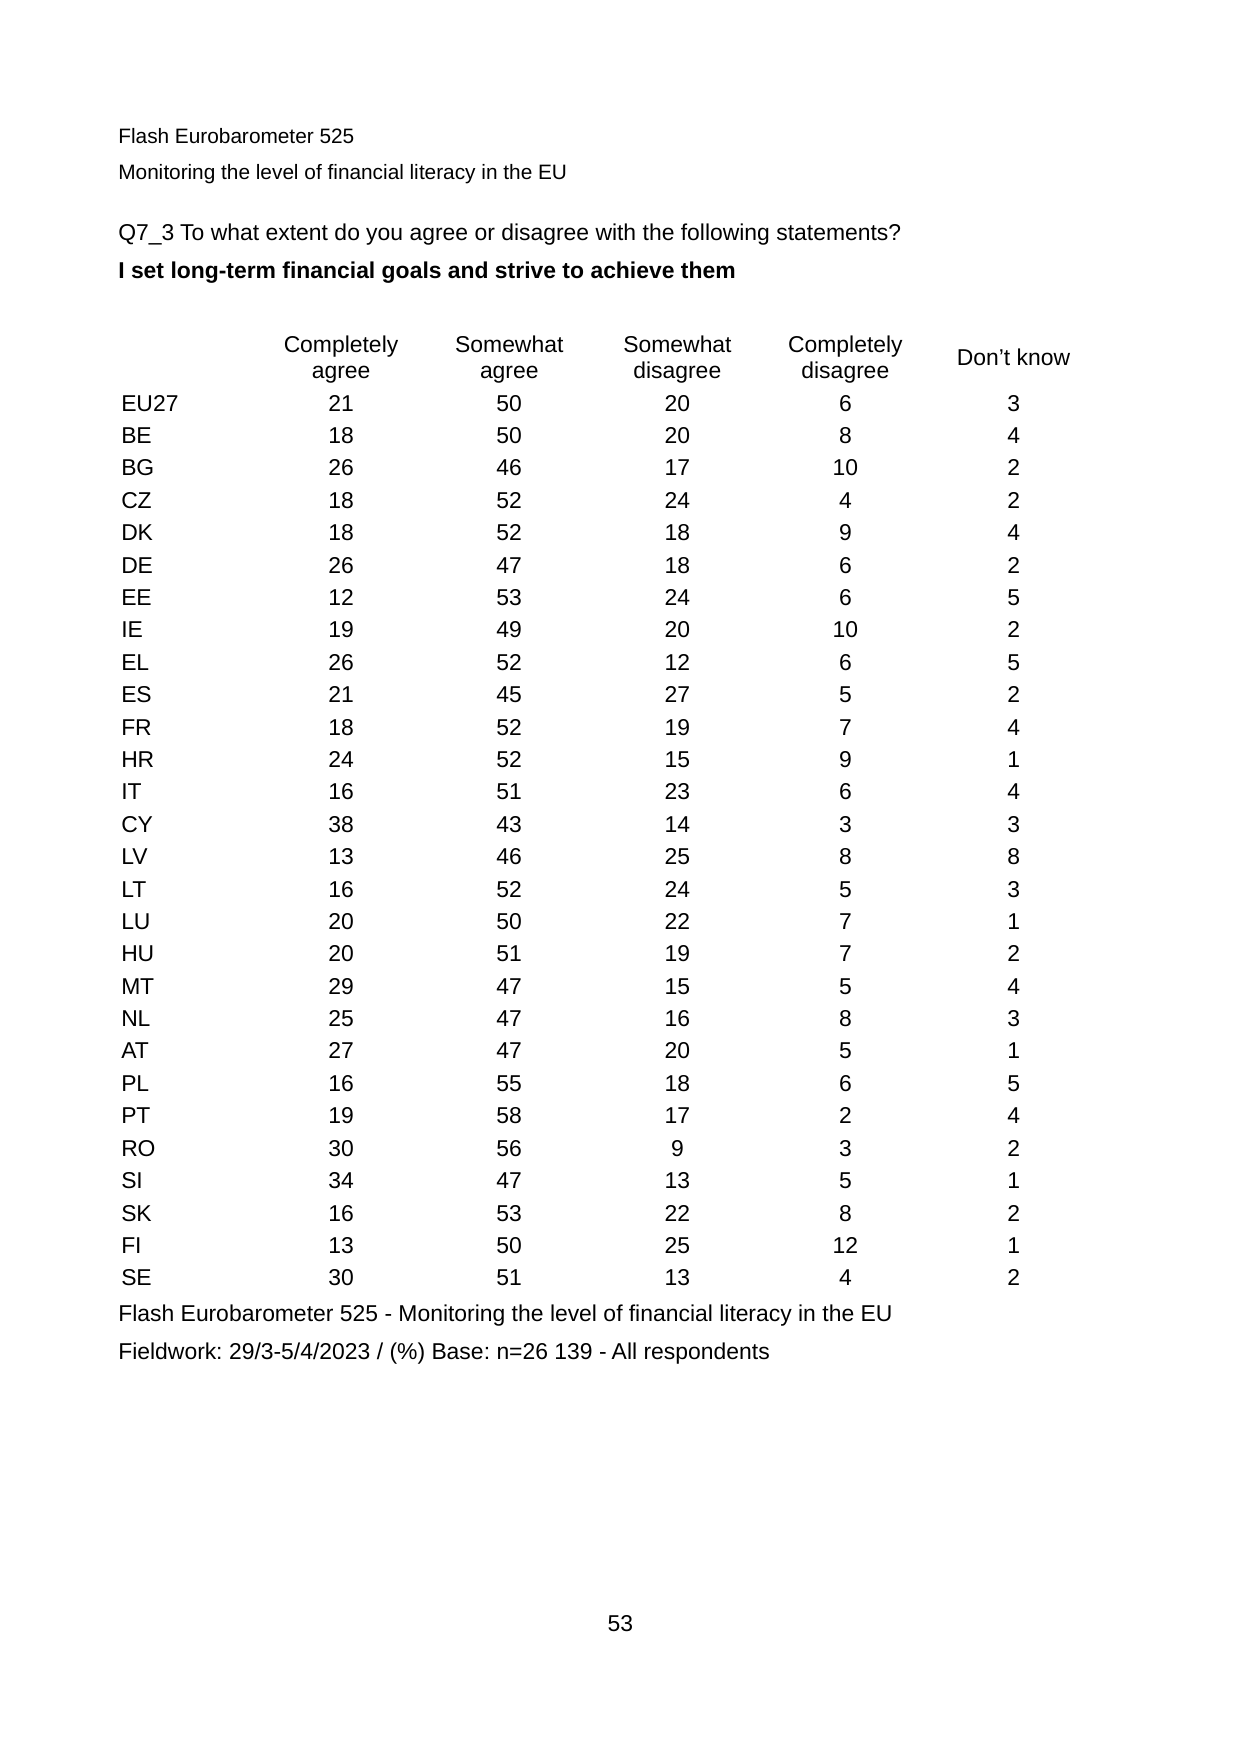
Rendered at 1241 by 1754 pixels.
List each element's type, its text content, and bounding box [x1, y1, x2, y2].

text Fieldwork: 29/3-5/4/2023 / (%) Base: n=26 139 - All respondents [118, 1338, 1122, 1364]
table_cell 45 [425, 678, 593, 711]
table_cell 3 [761, 1132, 929, 1164]
table_cell 21 [257, 387, 425, 419]
table_cell IE [118, 613, 257, 646]
table_cell 53 [425, 581, 593, 613]
table_cell SK [118, 1196, 257, 1229]
table_cell 5 [761, 1035, 929, 1067]
table_cell 2 [929, 1261, 1097, 1294]
table_cell 12 [593, 646, 761, 678]
table_cell CY [118, 808, 257, 840]
table_cell 25 [257, 1002, 425, 1034]
table_cell 47 [425, 970, 593, 1002]
table_cell 38 [257, 808, 425, 840]
table_cell LV [118, 840, 257, 872]
table_cell 13 [593, 1164, 761, 1196]
table_cell 10 [761, 451, 929, 484]
table_cell 2 [929, 484, 1097, 516]
table_cell 5 [929, 646, 1097, 678]
table_cell 18 [593, 549, 761, 581]
table_cell 46 [425, 451, 593, 484]
table_cell 8 [929, 840, 1097, 872]
table_cell HR [118, 743, 257, 775]
table_cell 1 [929, 1164, 1097, 1196]
table_cell RO [118, 1132, 257, 1164]
table_cell 3 [929, 387, 1097, 419]
table_cell 2 [929, 937, 1097, 970]
table_cell 3 [929, 873, 1097, 905]
table_cell 47 [425, 1164, 593, 1196]
table_cell 24 [257, 743, 425, 775]
table_cell 52 [425, 484, 593, 516]
table_cell 47 [425, 1035, 593, 1067]
table_cell 50 [425, 1229, 593, 1261]
table_cell 53 [425, 1196, 593, 1229]
table_cell 47 [425, 1002, 593, 1034]
table_cell 4 [929, 1099, 1097, 1132]
table_cell 23 [593, 775, 761, 808]
table_cell 13 [593, 1261, 761, 1294]
table_cell SE [118, 1261, 257, 1294]
table_cell 30 [257, 1132, 425, 1164]
table_cell BG [118, 451, 257, 484]
table_cell EL [118, 646, 257, 678]
table_cell 17 [593, 451, 761, 484]
table_cell 6 [761, 1067, 929, 1099]
table_cell 20 [593, 613, 761, 646]
table_cell NL [118, 1002, 257, 1034]
table_cell 5 [761, 873, 929, 905]
table_cell 8 [761, 1002, 929, 1034]
table_cell 2 [929, 678, 1097, 711]
table_cell 19 [257, 613, 425, 646]
table_cell 6 [761, 646, 929, 678]
table_cell 50 [425, 387, 593, 419]
table_cell 3 [929, 808, 1097, 840]
table_cell 15 [593, 970, 761, 1002]
table_cell 5 [929, 1067, 1097, 1099]
table_cell FR [118, 711, 257, 743]
table_cell 26 [257, 549, 425, 581]
table_cell 16 [593, 1002, 761, 1034]
table_cell 5 [761, 678, 929, 711]
table_cell 20 [593, 419, 761, 451]
table_cell 1 [929, 1035, 1097, 1067]
table_cell IT [118, 775, 257, 808]
table_header Completely agree [257, 328, 425, 387]
table_cell 43 [425, 808, 593, 840]
table_cell 2 [929, 1132, 1097, 1164]
table_cell AT [118, 1035, 257, 1067]
table_cell ES [118, 678, 257, 711]
table_cell 6 [761, 387, 929, 419]
table_cell CZ [118, 484, 257, 516]
table_cell 10 [761, 613, 929, 646]
table_cell 20 [593, 387, 761, 419]
table_cell 6 [761, 549, 929, 581]
table_cell SI [118, 1164, 257, 1196]
table_cell 20 [257, 937, 425, 970]
table_cell 4 [929, 775, 1097, 808]
table_header [118, 328, 257, 387]
table_cell 56 [425, 1132, 593, 1164]
text I set long-term financial goals and strive to achieve them [118, 257, 1122, 284]
table_cell 5 [761, 1164, 929, 1196]
table_cell 51 [425, 1261, 593, 1294]
table_cell 7 [761, 905, 929, 937]
table_cell MT [118, 970, 257, 1002]
table_cell 9 [761, 743, 929, 775]
table_cell 52 [425, 516, 593, 548]
table_cell 34 [257, 1164, 425, 1196]
table_cell 16 [257, 873, 425, 905]
table_cell HU [118, 937, 257, 970]
table_cell EE [118, 581, 257, 613]
table_cell 8 [761, 1196, 929, 1229]
table_cell 27 [593, 678, 761, 711]
table_cell 24 [593, 484, 761, 516]
table_cell 18 [257, 419, 425, 451]
table_cell BE [118, 419, 257, 451]
table_cell 30 [257, 1261, 425, 1294]
table_cell 2 [929, 451, 1097, 484]
table_cell 7 [761, 711, 929, 743]
table_cell 26 [257, 646, 425, 678]
table_cell 22 [593, 905, 761, 937]
table_cell 52 [425, 646, 593, 678]
table_cell 19 [257, 1099, 425, 1132]
table_cell 21 [257, 678, 425, 711]
table_cell 18 [257, 484, 425, 516]
table_cell 8 [761, 840, 929, 872]
table_cell EU27 [118, 387, 257, 419]
table_cell PL [118, 1067, 257, 1099]
table_cell 1 [929, 1229, 1097, 1261]
table_cell 4 [761, 484, 929, 516]
table_cell 20 [593, 1035, 761, 1067]
table_cell 6 [761, 775, 929, 808]
table_cell 26 [257, 451, 425, 484]
table_cell DE [118, 549, 257, 581]
table_cell 52 [425, 743, 593, 775]
table_cell 7 [761, 937, 929, 970]
table_cell 18 [257, 516, 425, 548]
table_cell 5 [929, 581, 1097, 613]
text Flash Eurobarometer 525 - Monitoring the level of financial literacy in the EU [118, 1299, 1122, 1326]
table_header Somewhat disagree [593, 328, 761, 387]
text Q7_3 To what extent do you agree or disagree with the following statements? [118, 219, 1122, 246]
table_cell 29 [257, 970, 425, 1002]
table_cell 12 [761, 1229, 929, 1261]
table_cell 16 [257, 775, 425, 808]
table_header Completely disagree [761, 328, 929, 387]
table_header Somewhat agree [425, 328, 593, 387]
table_cell 4 [761, 1261, 929, 1294]
table_cell 58 [425, 1099, 593, 1132]
table_cell 52 [425, 711, 593, 743]
table_cell 55 [425, 1067, 593, 1099]
table_cell DK [118, 516, 257, 548]
table_cell 52 [425, 873, 593, 905]
table_cell 5 [761, 970, 929, 1002]
table_cell 4 [929, 711, 1097, 743]
table_cell LT [118, 873, 257, 905]
table_cell 4 [929, 516, 1097, 548]
table_cell 13 [257, 840, 425, 872]
table_cell LU [118, 905, 257, 937]
table_cell 18 [593, 1067, 761, 1099]
table_cell 22 [593, 1196, 761, 1229]
table_cell FI [118, 1229, 257, 1261]
table_cell 15 [593, 743, 761, 775]
table_cell 27 [257, 1035, 425, 1067]
table_cell 8 [761, 419, 929, 451]
table_cell 16 [257, 1067, 425, 1099]
table_cell 24 [593, 581, 761, 613]
table_cell 16 [257, 1196, 425, 1229]
table_cell 3 [761, 808, 929, 840]
table_cell 4 [929, 419, 1097, 451]
table_cell 49 [425, 613, 593, 646]
table_cell 2 [929, 549, 1097, 581]
table_cell 2 [761, 1099, 929, 1132]
table_cell 12 [257, 581, 425, 613]
table_cell 50 [425, 905, 593, 937]
table_cell 13 [257, 1229, 425, 1261]
table_cell 51 [425, 937, 593, 970]
table_header Don’t know [929, 328, 1097, 387]
table_cell 4 [929, 970, 1097, 1002]
table_cell 19 [593, 711, 761, 743]
table_cell 18 [257, 711, 425, 743]
table_cell 25 [593, 840, 761, 872]
table_cell 46 [425, 840, 593, 872]
table_cell 25 [593, 1229, 761, 1261]
table_cell 1 [929, 743, 1097, 775]
table_cell 14 [593, 808, 761, 840]
table_cell 20 [257, 905, 425, 937]
table_cell 6 [761, 581, 929, 613]
table_cell 9 [761, 516, 929, 548]
table_cell 1 [929, 905, 1097, 937]
table_cell 3 [929, 1002, 1097, 1034]
table_cell 50 [425, 419, 593, 451]
table_cell 2 [929, 613, 1097, 646]
table_cell 24 [593, 873, 761, 905]
table_cell 9 [593, 1132, 761, 1164]
table_cell 18 [593, 516, 761, 548]
table_cell 2 [929, 1196, 1097, 1229]
table_cell PT [118, 1099, 257, 1132]
table_cell 51 [425, 775, 593, 808]
table_cell 19 [593, 937, 761, 970]
table_cell 47 [425, 549, 593, 581]
table_cell 17 [593, 1099, 761, 1132]
